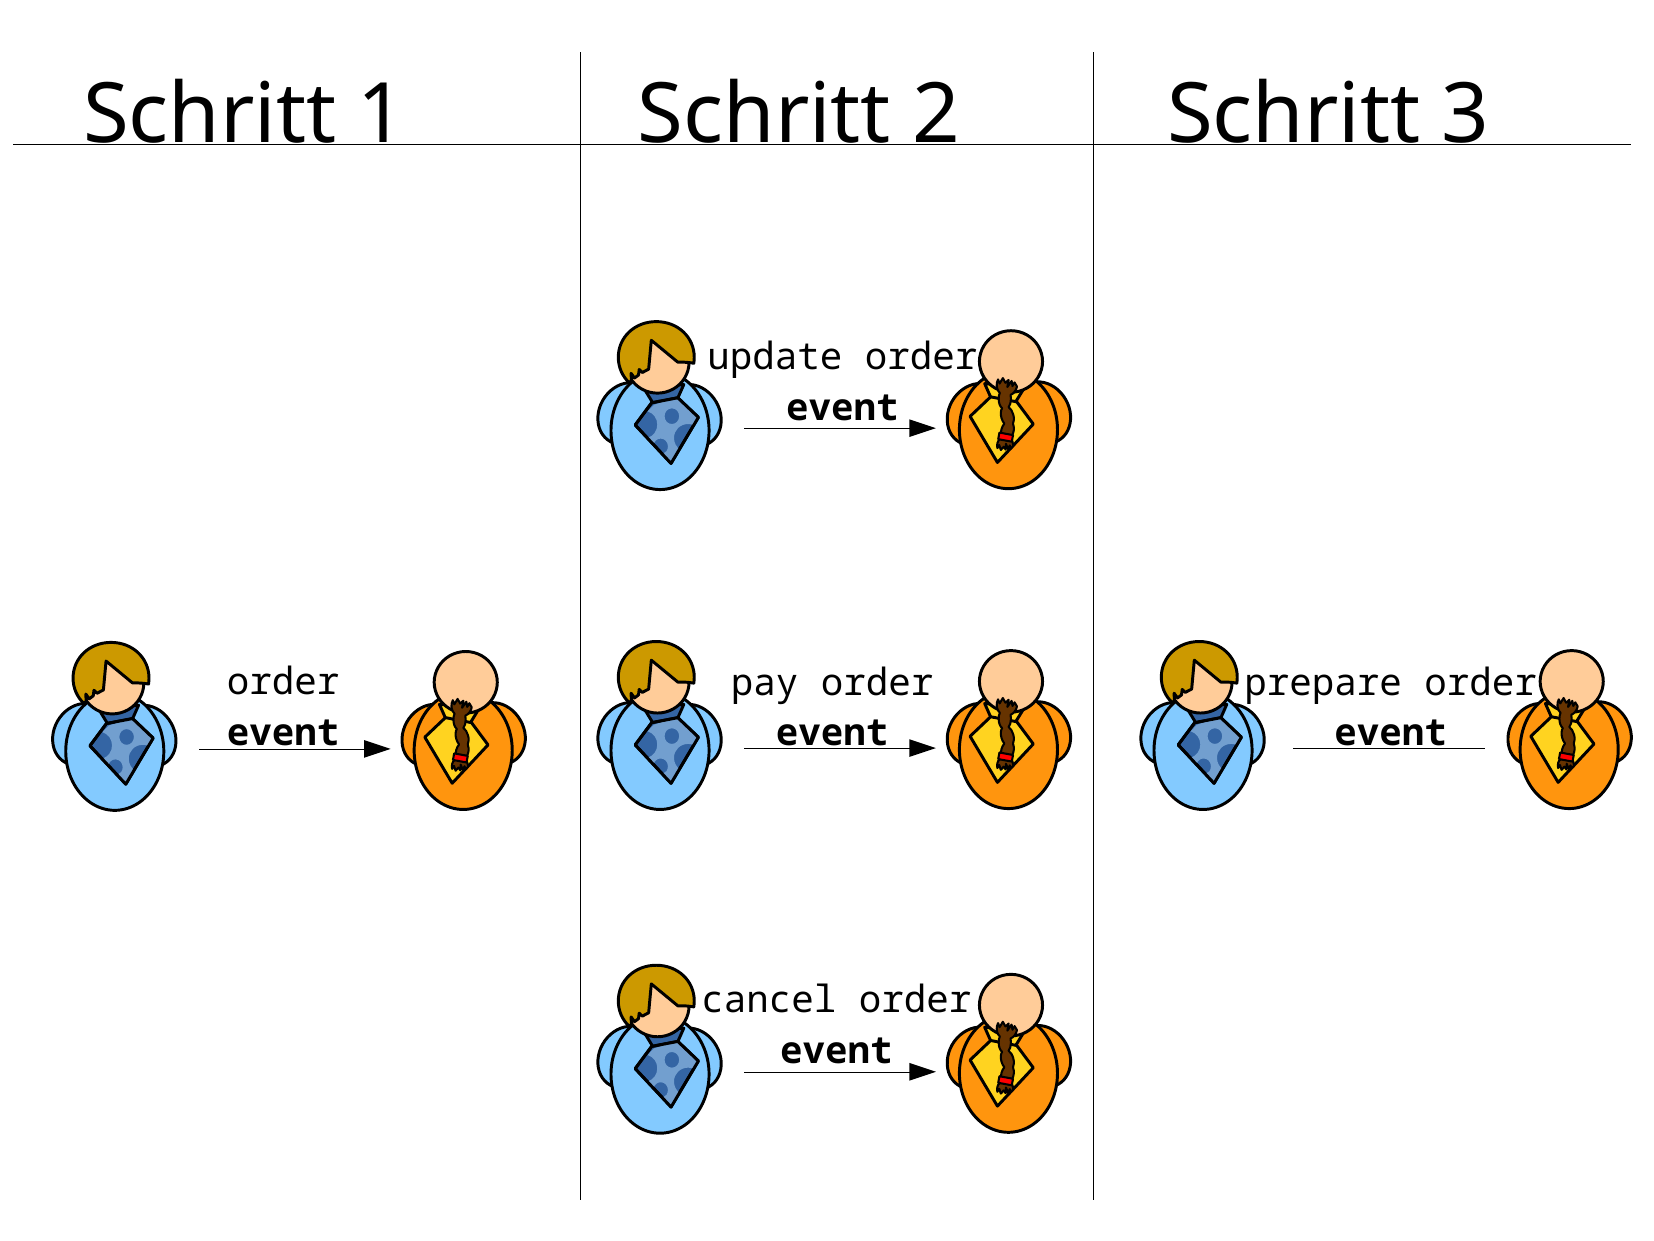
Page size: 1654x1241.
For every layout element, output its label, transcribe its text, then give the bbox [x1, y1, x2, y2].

text_box Schritt 3 [1152, 46, 1593, 145]
text_box [597, 321, 721, 490]
text_box [949, 650, 1071, 809]
text_box pay order event [716, 647, 949, 751]
text_box [1510, 650, 1632, 809]
text_box [638, 1044, 691, 1103]
text_box prepare order event [1229, 647, 1552, 751]
text_box [947, 974, 1071, 1133]
text_box [597, 965, 721, 1134]
text_box cancel order event [686, 965, 987, 1069]
text_box update order event [692, 321, 993, 425]
text_box [404, 662, 526, 810]
text_box [1181, 720, 1230, 780]
text_box [1140, 641, 1263, 810]
text_box [52, 642, 176, 811]
text_box Schritt 1 [68, 46, 500, 145]
text_box [638, 400, 692, 460]
text_box [947, 330, 1071, 489]
text_box [597, 641, 720, 810]
text_box order event [212, 647, 490, 751]
text_box Schritt 2 [623, 46, 1068, 145]
